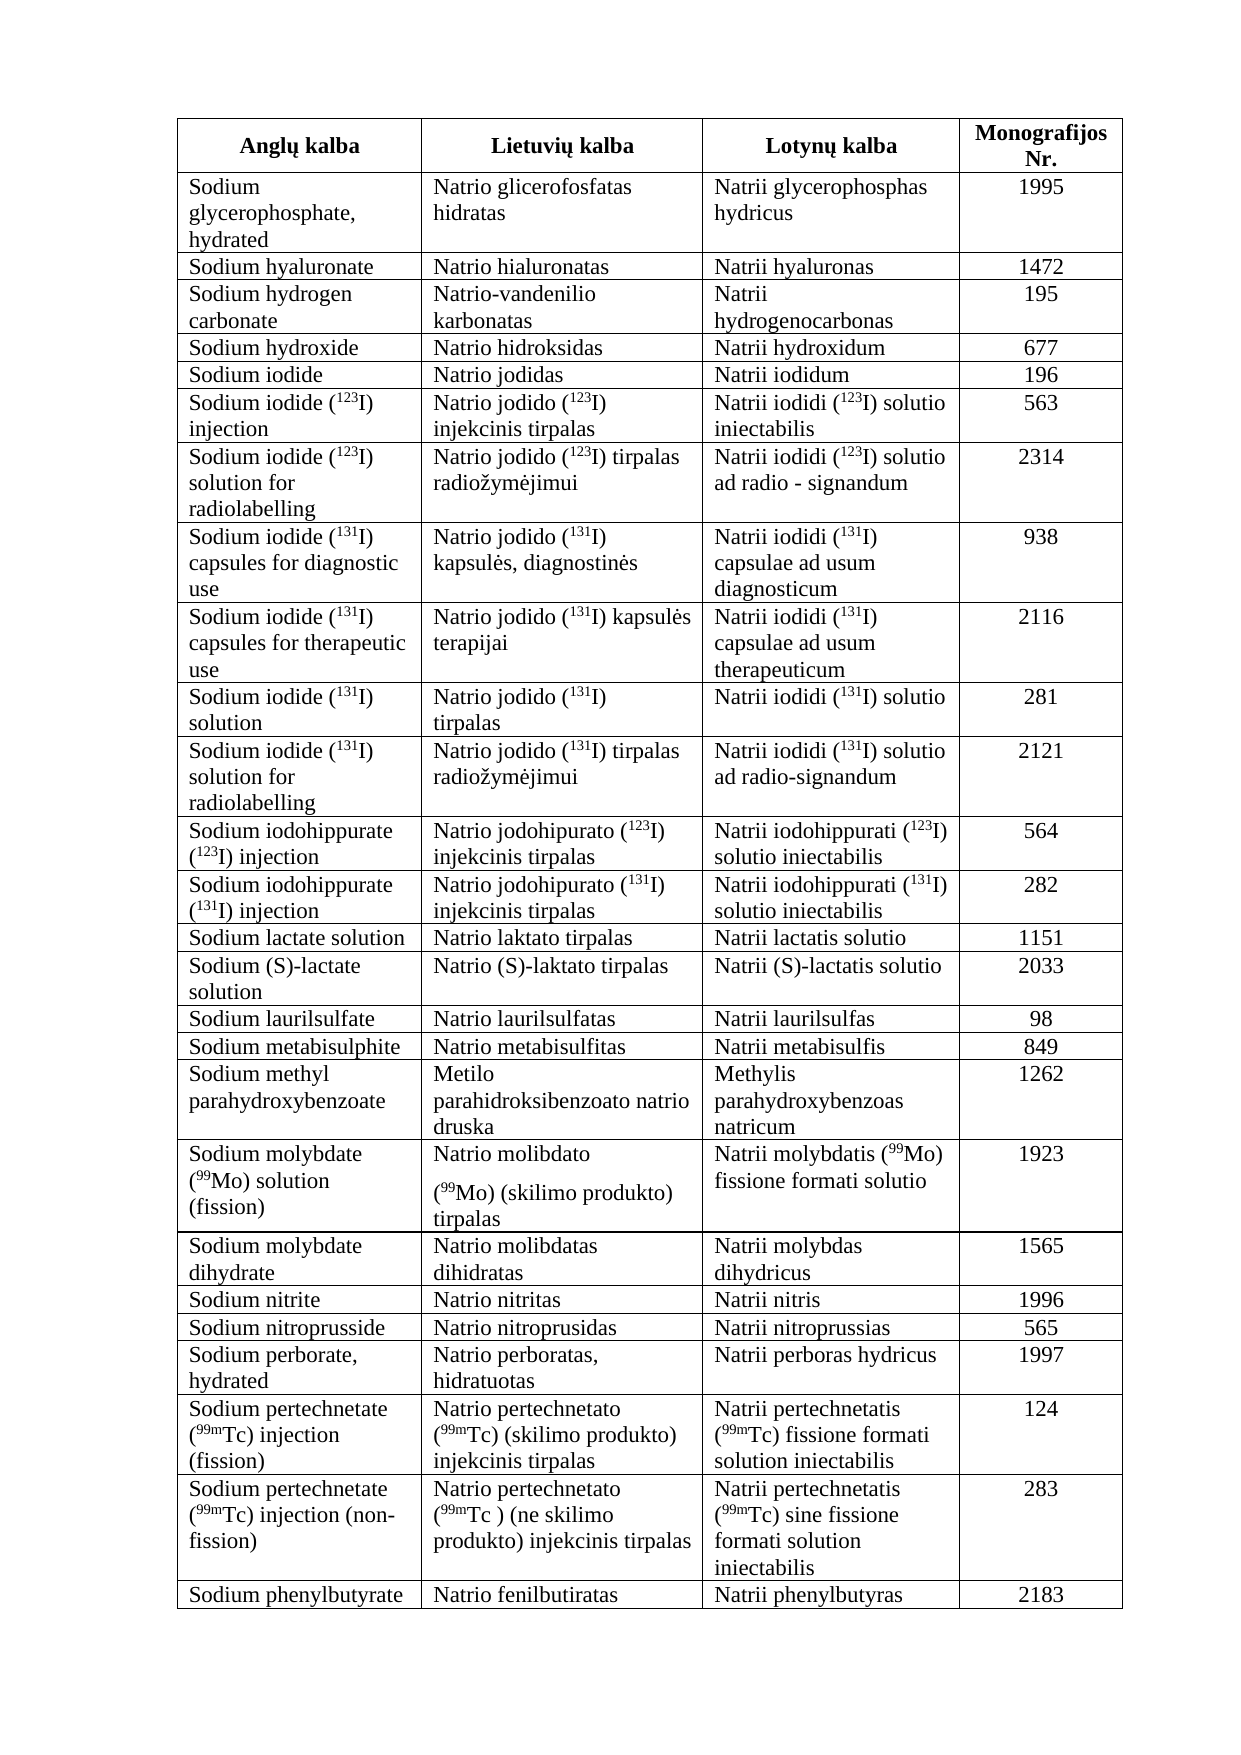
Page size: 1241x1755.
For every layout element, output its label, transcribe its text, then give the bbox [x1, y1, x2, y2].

table_cell Natrii laurilsulfas [703, 1006, 959, 1032]
table_cell Sodium pertechnetate (99mTc) injection (fission) [178, 1395, 421, 1474]
table_cell Natrio glicerofosfatas hidratas [422, 173, 702, 252]
table_cell 2183 [960, 1581, 1122, 1608]
table_cell Sodium pertechnetate (99mTc) injection (non-fission) [178, 1475, 421, 1580]
table_cell Natrii iodidi (131I) capsulae ad usum therapeuticum [703, 603, 959, 682]
table_cell Natrii (S)-lactatis solutio [703, 952, 959, 1004]
table_cell Natrio jodido (123I) tirpalas radiožymėjimui [422, 443, 702, 522]
table_cell 283 [960, 1475, 1122, 1580]
table_cell Natrii nitris [703, 1286, 959, 1313]
table_cell Natrii iodohippurati (123I) solutio iniectabilis [703, 817, 959, 869]
table_cell Natrii molybdatis (99Mo) fissione formati solutio [703, 1140, 959, 1231]
table_cell Natrio laurilsulfatas [422, 1006, 702, 1032]
table_cell Sodium laurilsulfate [178, 1006, 421, 1032]
table_cell 564 [960, 817, 1122, 869]
table_cell Natrii molybdas dihydricus [703, 1233, 959, 1285]
table_cell Natrii iodidi (131I) solutio [703, 683, 959, 736]
table_cell Sodium iodide (123I) solution for radiolabelling [178, 443, 421, 522]
table_cell Natrio jodido (131I) tirpalas [422, 683, 702, 736]
table_cell 565 [960, 1314, 1122, 1340]
table_cell Sodium hydroxide [178, 334, 421, 361]
table_cell Sodium iodide (131I) capsules for therapeutic use [178, 603, 421, 682]
table_cell Natrii iodidi (131I) capsulae ad usum diagnosticum [703, 523, 959, 602]
table_cell Natrii phenylbutyras [703, 1581, 959, 1608]
table_cell Natrii iodohippurati (131I) solutio iniectabilis [703, 871, 959, 923]
table_cell Natrio hidroksidas [422, 334, 702, 361]
table_cell Sodium metabisulphite [178, 1033, 421, 1059]
table_cell 1996 [960, 1286, 1122, 1313]
table_cell Sodium glycerophosphate, hydrated [178, 173, 421, 252]
table_cell Sodium iodide (123I) injection [178, 389, 421, 442]
table_cell Natrii iodidi (123I) solutio ad radio - signandum [703, 443, 959, 522]
table_cell Sodium perborate, hydrated [178, 1341, 421, 1394]
table_header Anglų kalba [178, 119, 421, 172]
table_cell Methylis parahydroxybenzoas natricum [703, 1060, 959, 1139]
table_cell Natrii nitroprussias [703, 1314, 959, 1340]
table_cell Natrio jodohipurato (131I) injekcinis tirpalas [422, 871, 702, 923]
table_cell 124 [960, 1395, 1122, 1474]
table_cell Natrii hydrogenocarbonas [703, 280, 959, 333]
table_cell 2314 [960, 443, 1122, 522]
table_cell Sodium molybdate (99Mo) solution (fission) [178, 1140, 421, 1231]
table_cell Natrii lactatis solutio [703, 924, 959, 951]
table_cell Sodium nitroprusside [178, 1314, 421, 1340]
table_cell 849 [960, 1033, 1122, 1059]
table_cell Natrio pertechnetato (99mTc ) (ne skilimo produkto) injekcinis tirpalas [422, 1475, 702, 1580]
table_cell Sodium nitrite [178, 1286, 421, 1313]
table_cell Sodium phenylbutyrate [178, 1581, 421, 1608]
table_cell 1262 [960, 1060, 1122, 1139]
table_cell Natrio jodido (123I) injekcinis tirpalas [422, 389, 702, 442]
table_cell Sodium iodohippurate (131I) injection [178, 871, 421, 923]
table_cell Natrio metabisulfitas [422, 1033, 702, 1059]
table_cell 196 [960, 362, 1122, 388]
table_cell Sodium hydrogen carbonate [178, 280, 421, 333]
table_cell Natrii pertechnetatis (99mTc) sine fissione formati solution iniectabilis [703, 1475, 959, 1580]
table_cell 2116 [960, 603, 1122, 682]
table_cell Natrio molibdato (99Mo) (skilimo produkto) tirpalas [422, 1140, 702, 1231]
table_cell 1997 [960, 1341, 1122, 1394]
table_cell Natrio jodido (131I) kapsulės, diagnostinės [422, 523, 702, 602]
table_cell 563 [960, 389, 1122, 442]
table_cell 677 [960, 334, 1122, 361]
table_cell 2033 [960, 952, 1122, 1004]
table_cell Sodium methyl parahydroxybenzoate [178, 1060, 421, 1139]
table_cell Natrii glycerophosphas hydricus [703, 173, 959, 252]
table_cell 282 [960, 871, 1122, 923]
table_cell Natrii pertechnetatis (99mTc) fissione formati solution iniectabilis [703, 1395, 959, 1474]
table_cell Natrio nitritas [422, 1286, 702, 1313]
table_cell Sodium iodide (131I) solution for radiolabelling [178, 737, 421, 816]
table_cell Natrio (S)-laktato tirpalas [422, 952, 702, 1004]
table_cell Natrio jodohipurato (123I) injekcinis tirpalas [422, 817, 702, 869]
table_cell Natrii iodidum [703, 362, 959, 388]
table_cell Natrii iodidi (123I) solutio iniectabilis [703, 389, 959, 442]
table_cell Natrio jodido (131I) kapsulės terapijai [422, 603, 702, 682]
table_cell Natrii iodidi (131I) solutio ad radio-signandum [703, 737, 959, 816]
table_cell Natrii perboras hydricus [703, 1341, 959, 1394]
table_cell 938 [960, 523, 1122, 602]
table_cell 2121 [960, 737, 1122, 816]
table_header Monografijos Nr. [960, 119, 1122, 172]
table_cell Sodium iodide [178, 362, 421, 388]
table_cell Natrio fenilbutiratas [422, 1581, 702, 1608]
table_cell 1995 [960, 173, 1122, 252]
table_cell 1565 [960, 1233, 1122, 1285]
table_cell 1472 [960, 253, 1122, 279]
table_cell Natrio hialuronatas [422, 253, 702, 279]
table_cell 1151 [960, 924, 1122, 951]
table_cell Sodium molybdate dihydrate [178, 1233, 421, 1285]
table_cell Natrii hydroxidum [703, 334, 959, 361]
table_cell Sodium iodide (131I) solution [178, 683, 421, 736]
table_cell Natrio nitroprusidas [422, 1314, 702, 1340]
table_cell Sodium (S)-lactate solution [178, 952, 421, 1004]
table_cell Natrio jodido (131I) tirpalas radiožymėjimui [422, 737, 702, 816]
table_cell 1923 [960, 1140, 1122, 1231]
table_cell Natrio perboratas, hidratuotas [422, 1341, 702, 1394]
table_cell Natrio pertechnetato (99mTc) (skilimo produkto) injekcinis tirpalas [422, 1395, 702, 1474]
table_cell Natrio jodidas [422, 362, 702, 388]
table_cell Sodium lactate solution [178, 924, 421, 951]
table_cell Natrio-vandenilio karbonatas [422, 280, 702, 333]
table_cell Natrio laktato tirpalas [422, 924, 702, 951]
table_cell Metilo parahidroksibenzoato natrio druska [422, 1060, 702, 1139]
table_cell Sodium iodide (131I) capsules for diagnostic use [178, 523, 421, 602]
table_cell Natrii hyaluronas [703, 253, 959, 279]
table_cell 281 [960, 683, 1122, 736]
table_cell Sodium iodohippurate (123I) injection [178, 817, 421, 869]
table_cell Sodium hyaluronate [178, 253, 421, 279]
table_cell 98 [960, 1006, 1122, 1032]
table_cell Natrii metabisulfis [703, 1033, 959, 1059]
table_cell 195 [960, 280, 1122, 333]
table_header Lotynų kalba [703, 119, 959, 172]
table_cell Natrio molibdatas dihidratas [422, 1233, 702, 1285]
table_header Lietuvių kalba [422, 119, 702, 172]
